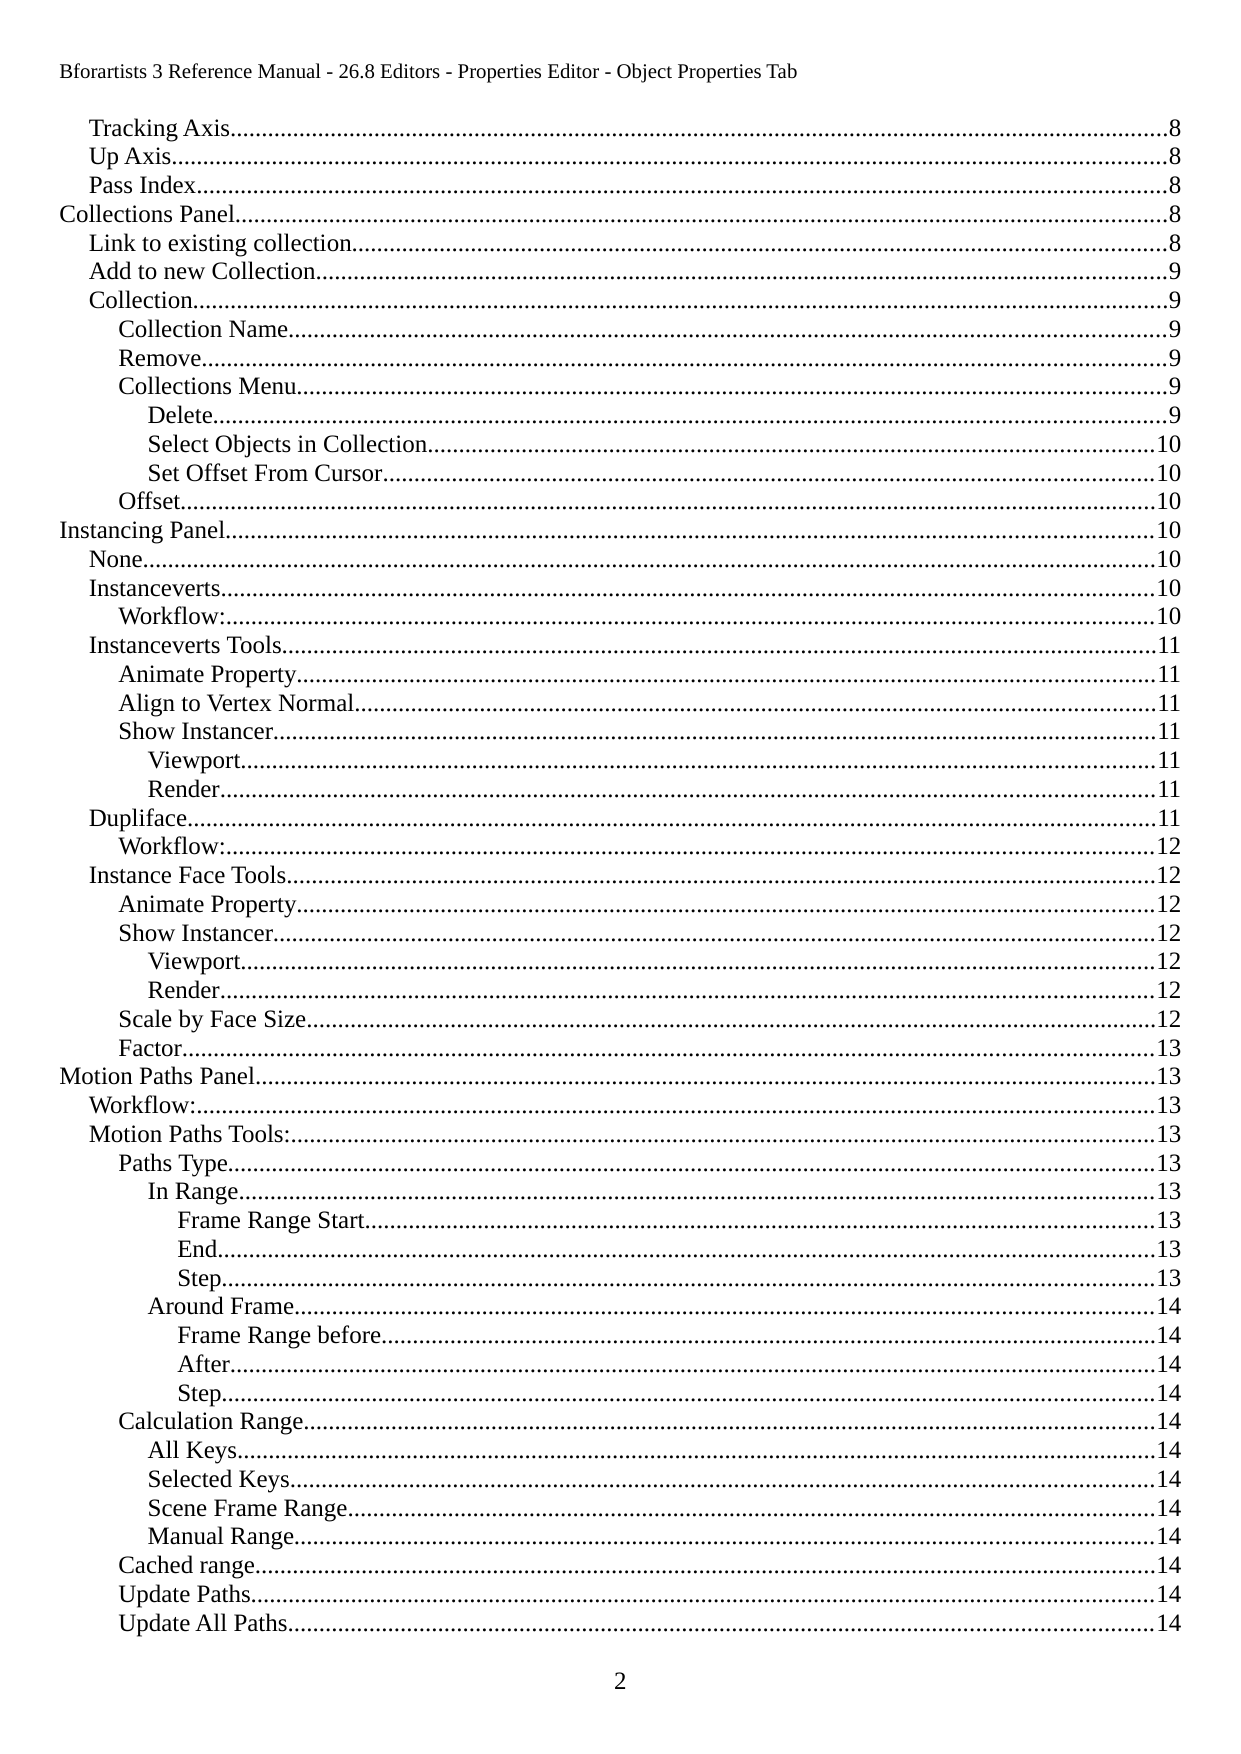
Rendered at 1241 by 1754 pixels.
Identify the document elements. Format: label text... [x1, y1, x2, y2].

text Add to new Collection 9 [88, 256, 1181, 285]
text Selected Keys 14 [147, 1464, 1181, 1493]
text Scale by Face Size 12 [118, 1004, 1181, 1033]
text Around Frame 14 [147, 1291, 1181, 1320]
text Update Paths 14 [118, 1579, 1181, 1608]
text Step 14 [177, 1378, 1181, 1406]
text Calculation Range 14 [118, 1406, 1181, 1435]
text All Keys 14 [147, 1435, 1181, 1464]
text Animate Property 12 [118, 889, 1181, 918]
text Scene Frame Range 14 [147, 1493, 1181, 1521]
text Pass Index 8 [88, 170, 1181, 199]
text Up Axis 8 [88, 141, 1181, 170]
text Viewport 12 [147, 946, 1181, 975]
text Render 12 [147, 975, 1181, 1004]
text Collections Panel 8 [59, 199, 1181, 228]
text Update All Paths 14 [118, 1608, 1181, 1636]
text Instancing Panel 10 [59, 515, 1181, 544]
text Instanceverts 10 [88, 573, 1181, 601]
text Frame Range Start 13 [177, 1205, 1181, 1234]
text Motion Paths Panel 13 [59, 1061, 1181, 1090]
text Instanceverts Tools 11 [88, 630, 1181, 659]
text Select Objects in Collection 10 [147, 429, 1181, 458]
text Offset 10 [118, 486, 1181, 515]
text Remove 9 [118, 343, 1181, 371]
text Frame Range before 14 [177, 1320, 1181, 1349]
text In Range 13 [147, 1176, 1181, 1205]
text Motion Paths Tools: 13 [88, 1119, 1181, 1148]
text Workflow: 13 [88, 1090, 1181, 1119]
text Workflow: 12 [118, 831, 1181, 860]
text Cached range 14 [118, 1550, 1181, 1579]
text Workflow: 10 [118, 601, 1181, 630]
text Link to existing collection 8 [88, 228, 1181, 256]
text After 14 [177, 1349, 1181, 1378]
text Paths Type 13 [118, 1148, 1181, 1176]
text End 13 [177, 1234, 1181, 1263]
text Delete 9 [147, 400, 1181, 429]
text Render 11 [147, 774, 1181, 803]
text Align to Vertex Normal 11 [118, 688, 1181, 716]
text Instance Face Tools 12 [88, 860, 1181, 889]
text Factor 13 [118, 1033, 1181, 1061]
text Tracking Axis 8 [88, 113, 1181, 141]
text Show Instancer 11 [118, 716, 1181, 745]
text None 10 [88, 544, 1181, 573]
text Show Instancer 12 [118, 918, 1181, 946]
text Set Offset From Cursor 10 [147, 458, 1181, 486]
text Collection 9 [88, 285, 1181, 314]
text Collections Menu 9 [118, 371, 1181, 400]
text Animate Property 11 [118, 659, 1181, 688]
text Dupliface 11 [88, 803, 1181, 831]
text Manual Range 14 [147, 1521, 1181, 1550]
text Step 13 [177, 1263, 1181, 1291]
text Collection Name 9 [118, 314, 1181, 343]
text Viewport 11 [147, 745, 1181, 774]
